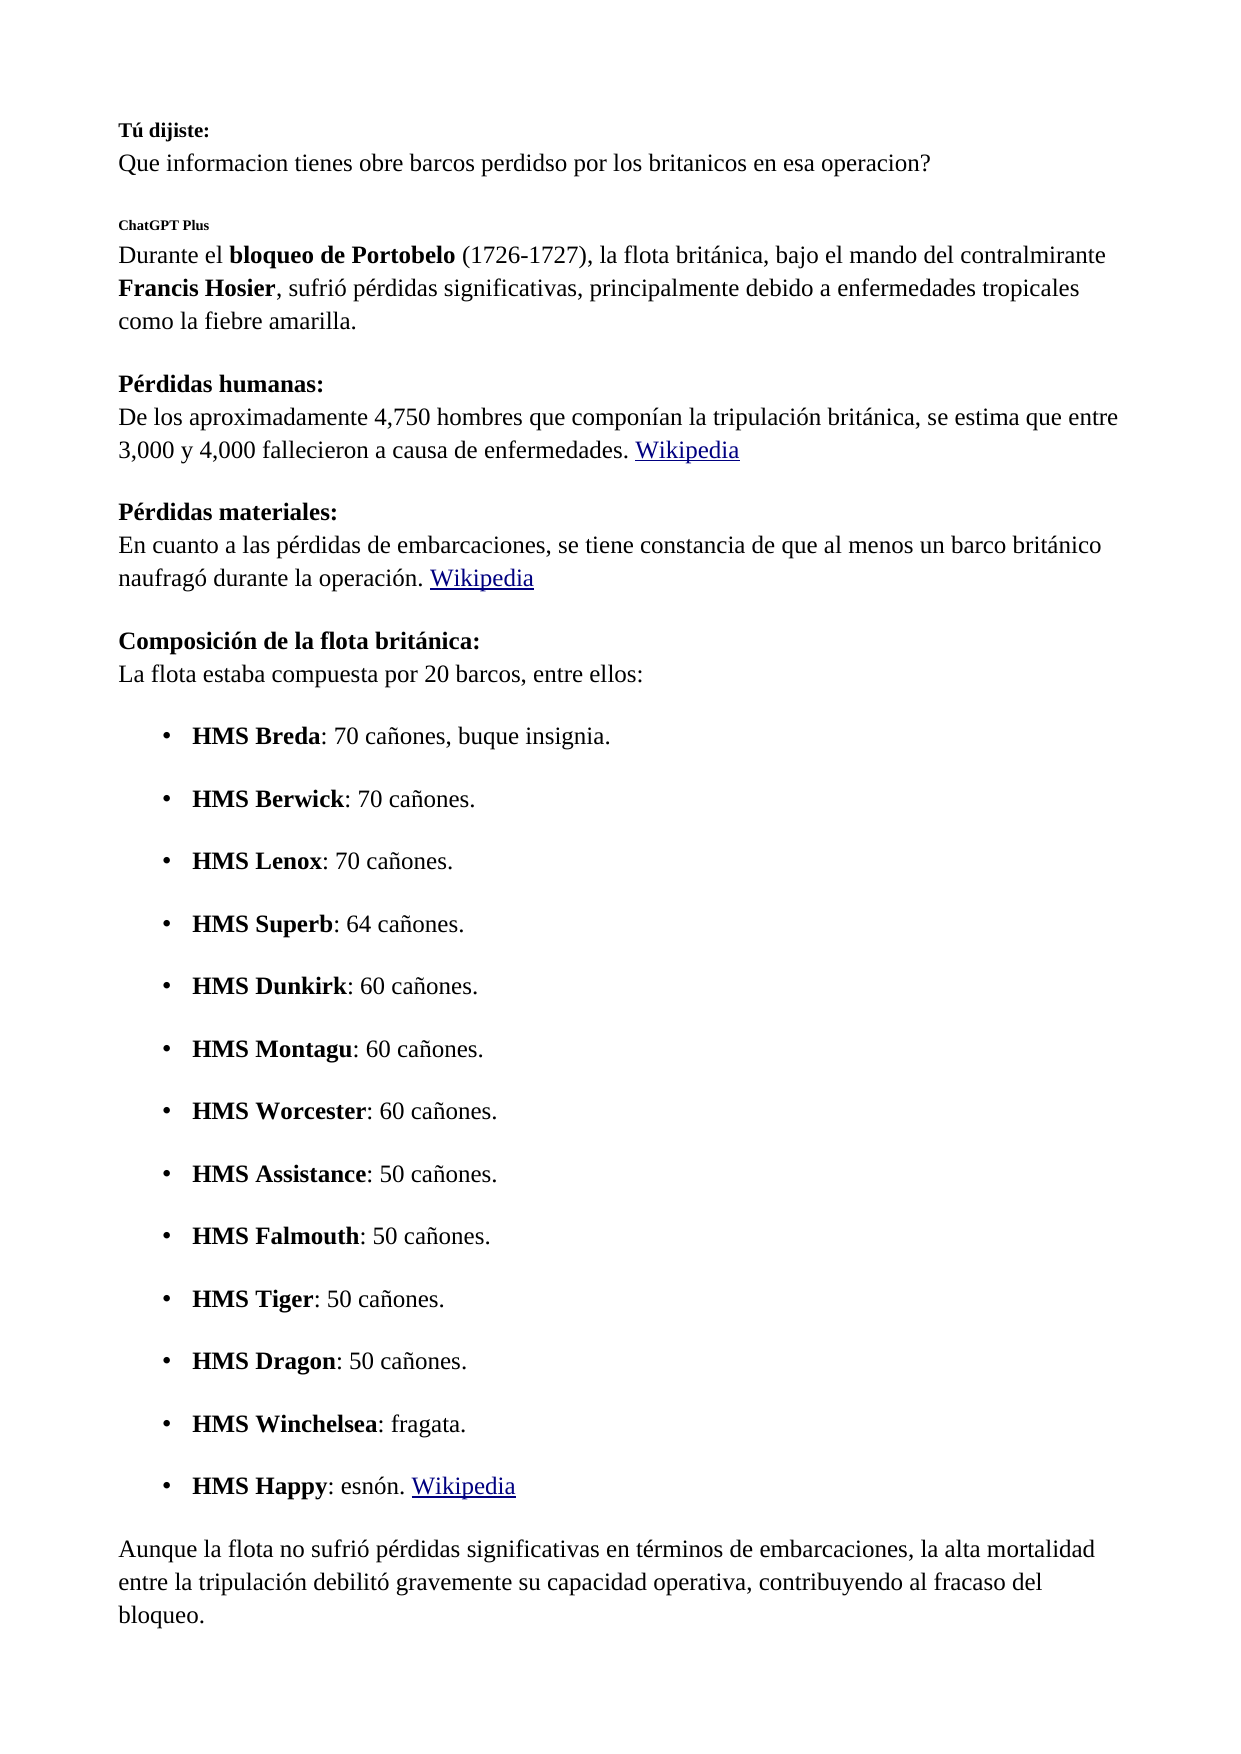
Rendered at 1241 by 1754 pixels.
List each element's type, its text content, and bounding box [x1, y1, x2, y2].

list HMS Superb: 64 cañones. [162, 909, 1122, 938]
text Pérdidas materiales: En cuanto a las pérdidas de embarcaciones, se tiene constancia de que al menos un barco británico naufragó durante la operación. Wikipedia [118, 497, 1122, 592]
list HMS Dragon: 50 cañones. [162, 1346, 1122, 1375]
subtitle ChatGPT Plus [118, 217, 1122, 234]
text Pérdidas humanas: De los aproximadamente 4,750 hombres que componían la tripulación británica, se estima que entre 3,000 y 4,000 fallecieron a causa de enfermedades. Wikipedia [118, 369, 1122, 463]
subtitle Tú dijiste: [118, 118, 1122, 142]
list HMS Happy: esnón. Wikipedia [162, 1471, 1122, 1500]
text Composición de la flota británica: La flota estaba compuesta por 20 barcos, entre ellos: [118, 626, 1122, 688]
list HMS Montagu: 60 cañones. [162, 1034, 1122, 1063]
text Durante el bloqueo de Portobelo (1726-1727), la flota británica, bajo el mando del contralmirante Francis Hosier, sufrió pérdidas significativas, principalmente debido a enfermedades tropicales como la fiebre amarilla. [118, 240, 1122, 335]
list HMS Assistance: 50 cañones. [162, 1159, 1122, 1188]
list HMS Breda: 70 cañones, buque insignia. [162, 721, 1122, 750]
list HMS Falmouth: 50 cañones. [162, 1221, 1122, 1250]
list HMS Worcester: 60 cañones. [162, 1096, 1122, 1125]
list HMS Lenox: 70 cañones. [162, 846, 1122, 875]
text Que informacion tienes obre barcos perdidso por los britanicos en esa operacion? [118, 148, 1122, 177]
list HMS Dunkirk: 60 cañones. [162, 971, 1122, 1000]
list HMS Tiger: 50 cañones. [162, 1284, 1122, 1313]
list HMS Berwick: 70 cañones. [162, 784, 1122, 813]
text Aunque la flota no sufrió pérdidas significativas en términos de embarcaciones, la alta mortalidad entre la tripulación debilitó gravemente su capacidad operativa, contribuyendo al fracaso del bloqueo. [118, 1534, 1122, 1629]
list HMS Winchelsea: fragata. [162, 1409, 1122, 1438]
